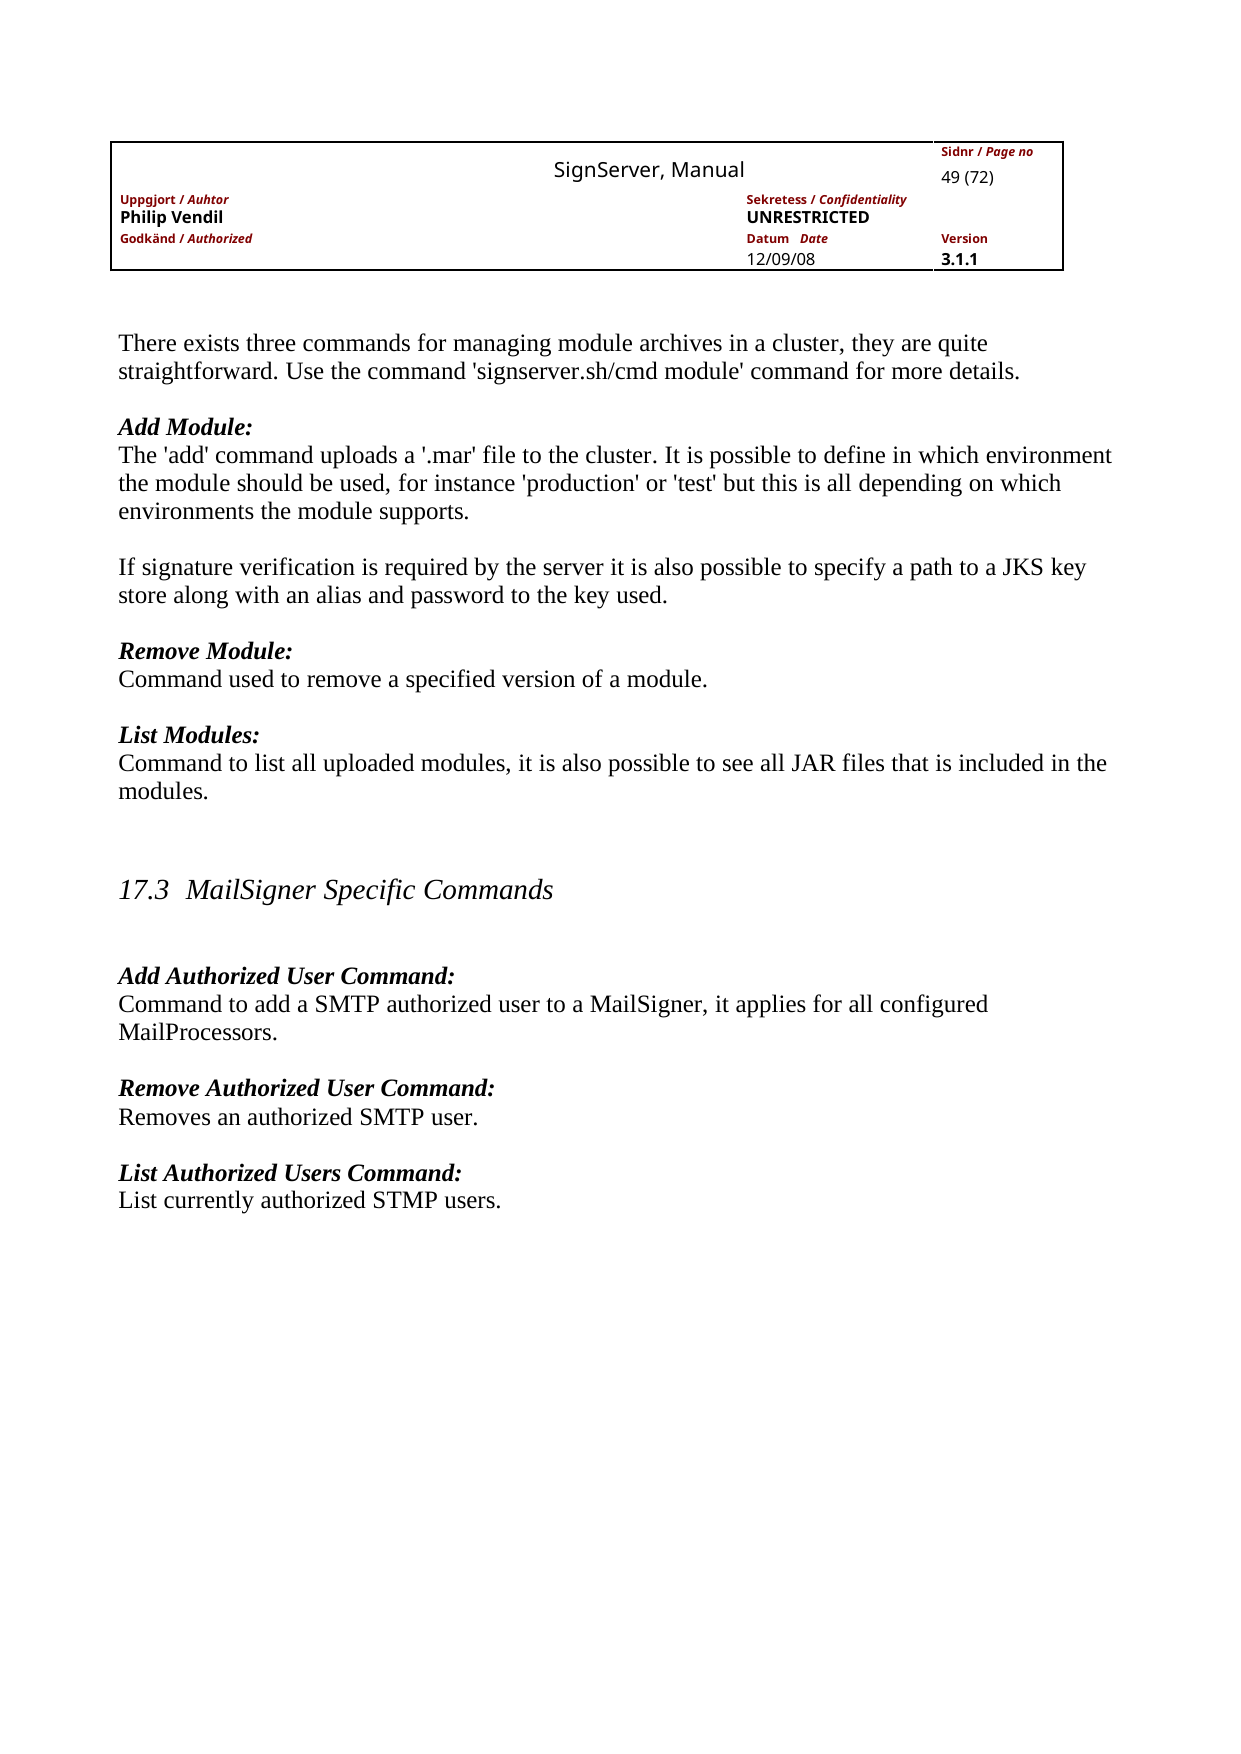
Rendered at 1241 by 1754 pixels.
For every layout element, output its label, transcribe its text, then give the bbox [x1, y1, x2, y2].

text Add Module: [118, 413, 1122, 441]
text Remove Module: [118, 637, 1122, 665]
text If signature verification is required by the server it is also possible to specify a path to a JKS key store along with an alias and password to the key used. [118, 553, 1122, 609]
text The 'add' command uploads a '.mar' file to the cluster. It is possible to define in which environment the module should be used, for instance 'production' or 'test' but this is all depending on which environments the module supports. [118, 441, 1122, 525]
text List currently authorized STMP users. [118, 1186, 1122, 1214]
subtitle MailSigner Specific Commands [118, 874, 1122, 906]
text Add Authorized User Command: [118, 962, 1122, 990]
text List Modules: [118, 721, 1122, 749]
text Command to add a SMTP authorized user to a MailSigner, it applies for all configured MailProcessors. [118, 990, 1122, 1046]
text Command used to remove a specified version of a module. [118, 665, 1122, 693]
text List Authorized Users Command: [118, 1158, 1122, 1186]
text Command to list all uploaded modules, it is also possible to see all JAR files that is included in the modules. [118, 749, 1122, 805]
text Remove Authorized User Command: [118, 1074, 1122, 1102]
text Removes an authorized SMTP user. [118, 1102, 1122, 1130]
text There exists three commands for managing module archives in a cluster, they are quite straightforward. Use the command 'signserver.sh/cmd module' command for more details. [118, 329, 1122, 385]
